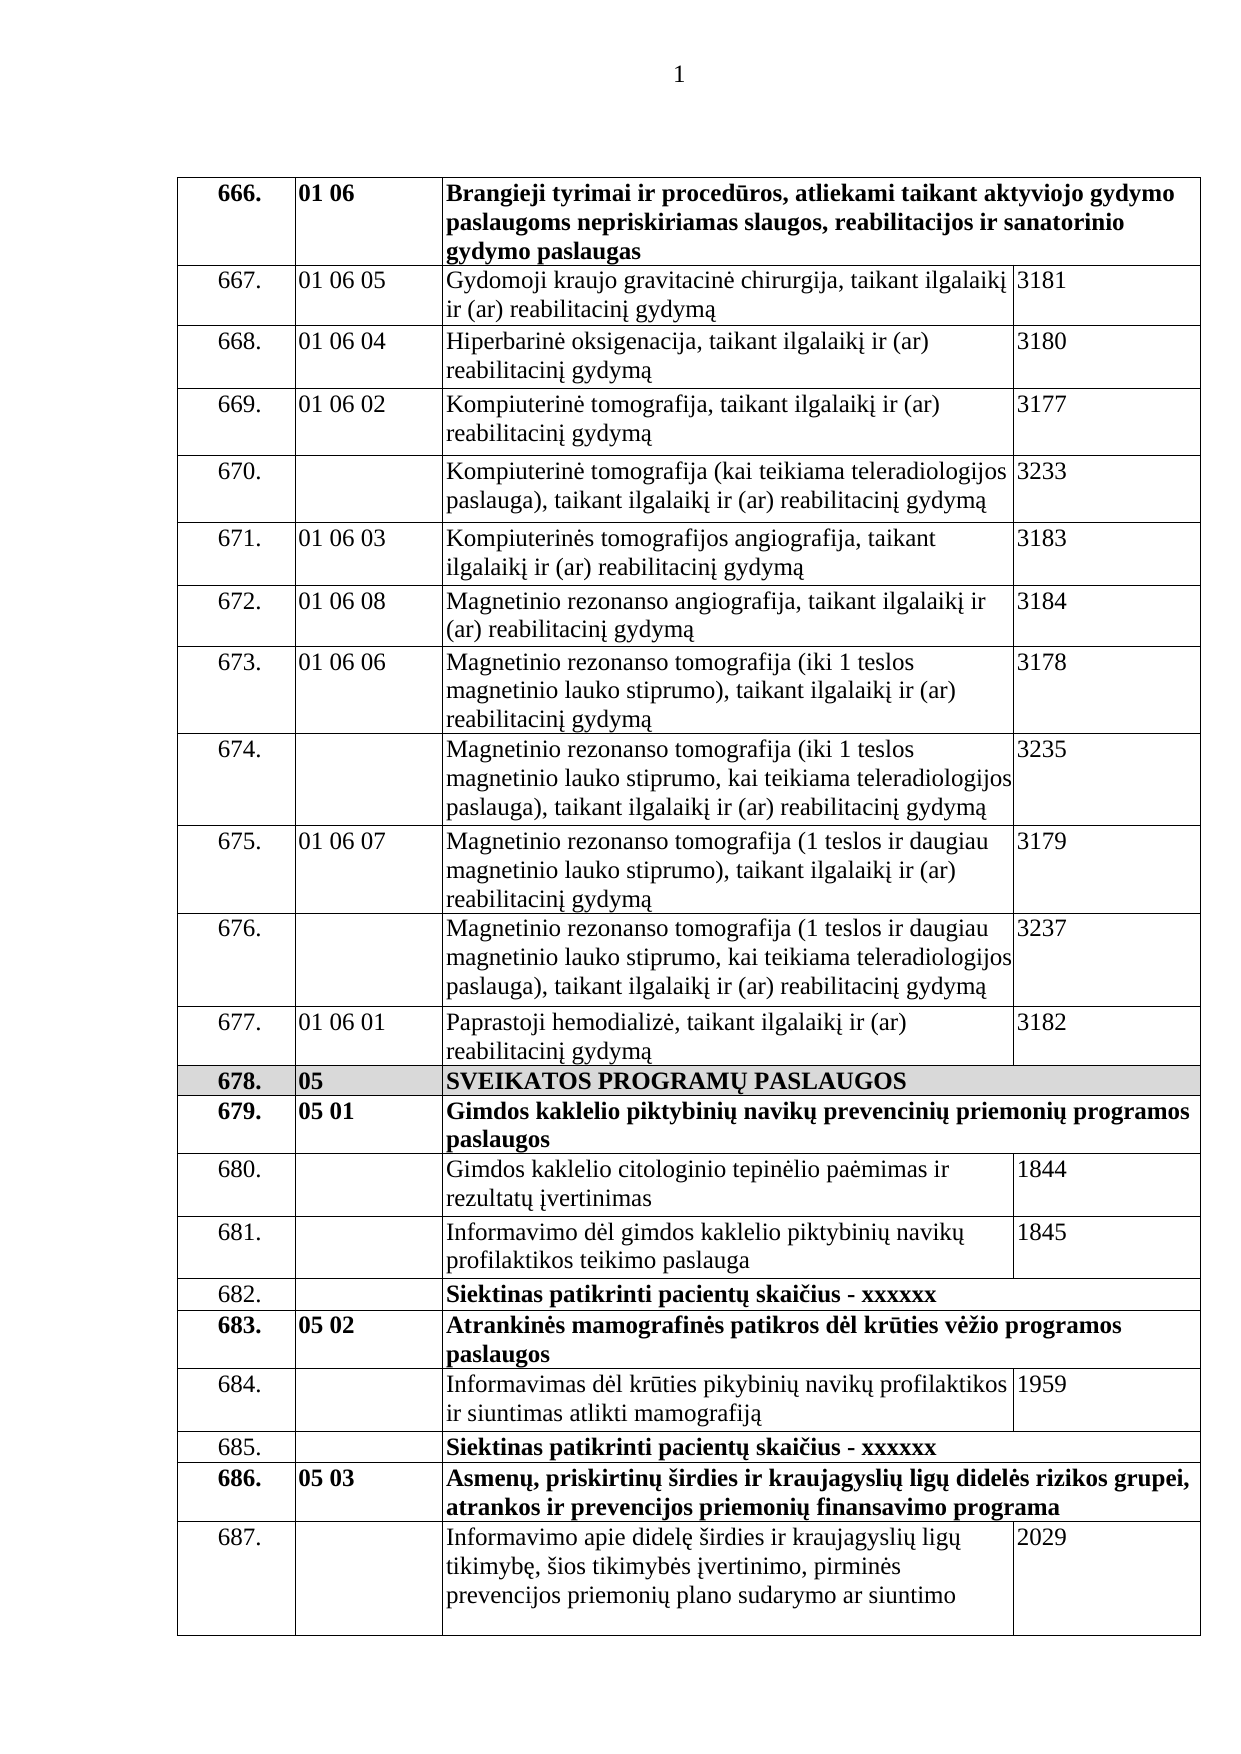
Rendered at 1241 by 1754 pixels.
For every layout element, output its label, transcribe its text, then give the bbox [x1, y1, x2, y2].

table_cell Hiperbarinė oksigenacija, taikant ilgalaikį ir (ar) reabilitacinį gydymą [443, 326, 1013, 388]
table_cell 05 02 [296, 1311, 442, 1368]
table_cell [296, 456, 442, 522]
table_cell Magnetinio rezonanso tomografija (iki 1 teslos magnetinio lauko stiprumo, kai teikiama teleradiologijos paslauga), taikant ilgalaikį ir (ar) reabilitacinį gydymą [443, 734, 1013, 825]
table_cell 01 06 02 [296, 389, 442, 455]
table_cell 01 06 07 [296, 826, 442, 912]
table_cell 675. [178, 826, 295, 912]
table_cell Siektinas patikrinti pacientų skaičius - xxxxxx [443, 1279, 1200, 1309]
table_cell 666. [178, 178, 295, 264]
table_cell 684. [178, 1369, 295, 1431]
table_cell 3184 [1014, 586, 1200, 646]
table_cell 679. [178, 1096, 295, 1153]
table_cell 1959 [1014, 1369, 1200, 1431]
table_cell 05 03 [296, 1463, 442, 1521]
table_cell [296, 1279, 442, 1309]
table_cell 3233 [1014, 456, 1200, 522]
table_cell Magnetinio rezonanso angiografija, taikant ilgalaikį ir (ar) reabilitacinį gydymą [443, 586, 1013, 646]
table_cell 3237 [1014, 914, 1200, 1006]
table_cell Informavimo dėl gimdos kaklelio piktybinių navikų profilaktikos teikimo paslauga [443, 1217, 1013, 1278]
table_cell 3235 [1014, 734, 1200, 825]
table_cell [296, 1154, 442, 1216]
table_cell 677. [178, 1007, 295, 1065]
table_cell 670. [178, 456, 295, 522]
table_cell Gydomoji kraujo gravitacinė chirurgija, taikant ilgalaikį ir (ar) reabilitacinį gydymą [443, 266, 1013, 325]
table_cell [296, 1217, 442, 1278]
table_cell Gimdos kaklelio citologinio tepinėlio paėmimas ir rezultatų įvertinimas [443, 1154, 1013, 1216]
table_cell 678. [178, 1066, 295, 1095]
table_cell Kompiuterinė tomografija (kai teikiama teleradiologijos paslauga), taikant ilgalaikį ir (ar) reabilitacinį gydymą [443, 456, 1013, 522]
table_cell Informavimo apie didelę širdies ir kraujagyslių ligų tikimybę, šios tikimybės įvertinimo, pirminės prevencijos priemonių plano sudarymo ar siuntimo [443, 1522, 1013, 1635]
table_cell 672. [178, 586, 295, 646]
table_cell 2029 [1014, 1522, 1200, 1635]
table_cell Siektinas patikrinti pacientų skaičius - xxxxxx [443, 1432, 1200, 1462]
table_cell 01 06 08 [296, 586, 442, 646]
table_cell 3183 [1014, 523, 1200, 585]
table_cell 671. [178, 523, 295, 585]
table_cell Magnetinio rezonanso tomografija (1 teslos ir daugiau magnetinio lauko stiprumo), taikant ilgalaikį ir (ar) reabilitacinį gydymą [443, 826, 1013, 912]
table_cell 673. [178, 647, 295, 733]
table_cell SVEIKATOS PROGRAMŲ PASLAUGOS [443, 1066, 1200, 1095]
table_cell Asmenų, priskirtinų širdies ir kraujagyslių ligų didelės rizikos grupei, atrankos ir prevencijos priemonių finansavimo programa [443, 1463, 1200, 1521]
table_cell 683. [178, 1311, 295, 1368]
table_cell 685. [178, 1432, 295, 1462]
table_cell [296, 914, 442, 1006]
table_cell [296, 1432, 442, 1462]
table_cell 681. [178, 1217, 295, 1278]
table_cell 1844 [1014, 1154, 1200, 1216]
table_cell 3179 [1014, 826, 1200, 912]
table_cell Magnetinio rezonanso tomografija (1 teslos ir daugiau magnetinio lauko stiprumo, kai teikiama teleradiologijos paslauga), taikant ilgalaikį ir (ar) reabilitacinį gydymą [443, 914, 1013, 1006]
table_cell 05 [296, 1066, 442, 1095]
table_cell 3178 [1014, 647, 1200, 733]
table_cell Paprastoji hemodializė, taikant ilgalaikį ir (ar) reabilitacinį gydymą [443, 1007, 1013, 1065]
table_cell [296, 1522, 442, 1635]
table_cell 01 06 05 [296, 266, 442, 325]
table_cell [296, 734, 442, 825]
table_cell 01 06 03 [296, 523, 442, 585]
table_cell 687. [178, 1522, 295, 1635]
table_cell Magnetinio rezonanso tomografija (iki 1 teslos magnetinio lauko stiprumo), taikant ilgalaikį ir (ar) reabilitacinį gydymą [443, 647, 1013, 733]
table_cell 01 06 06 [296, 647, 442, 733]
table_cell 669. [178, 389, 295, 455]
table_cell 3182 [1014, 1007, 1200, 1065]
table_cell Atrankinės mamografinės patikros dėl krūties vėžio programos paslaugos [443, 1311, 1200, 1368]
table_cell 05 01 [296, 1096, 442, 1153]
table_cell Gimdos kaklelio piktybinių navikų prevencinių priemonių programos paslaugos [443, 1096, 1200, 1153]
table_cell 01 06 01 [296, 1007, 442, 1065]
table_cell 686. [178, 1463, 295, 1521]
table_cell 3181 [1014, 266, 1200, 325]
table_cell 1845 [1014, 1217, 1200, 1278]
table_cell 676. [178, 914, 295, 1006]
table_cell [296, 1369, 442, 1431]
table_cell 01 06 04 [296, 326, 442, 388]
table_cell 667. [178, 266, 295, 325]
table_cell 01 06 [296, 178, 442, 264]
table_cell 3180 [1014, 326, 1200, 388]
table_cell 668. [178, 326, 295, 388]
table_cell Informavimas dėl krūties pikybinių navikų profilaktikos ir siuntimas atlikti mamografiją [443, 1369, 1013, 1431]
table_cell 682. [178, 1279, 295, 1309]
table_cell 674. [178, 734, 295, 825]
table_cell 680. [178, 1154, 295, 1216]
table_cell Kompiuterinės tomografijos angiografija, taikant ilgalaikį ir (ar) reabilitacinį gydymą [443, 523, 1013, 585]
table_cell Brangieji tyrimai ir procedūros, atliekami taikant aktyviojo gydymo paslaugoms nepriskiriamas slaugos, reabilitacijos ir sanatorinio gydymo paslaugas [443, 178, 1200, 264]
table_cell Kompiuterinė tomografija, taikant ilgalaikį ir (ar) reabilitacinį gydymą [443, 389, 1013, 455]
table_cell 3177 [1014, 389, 1200, 455]
